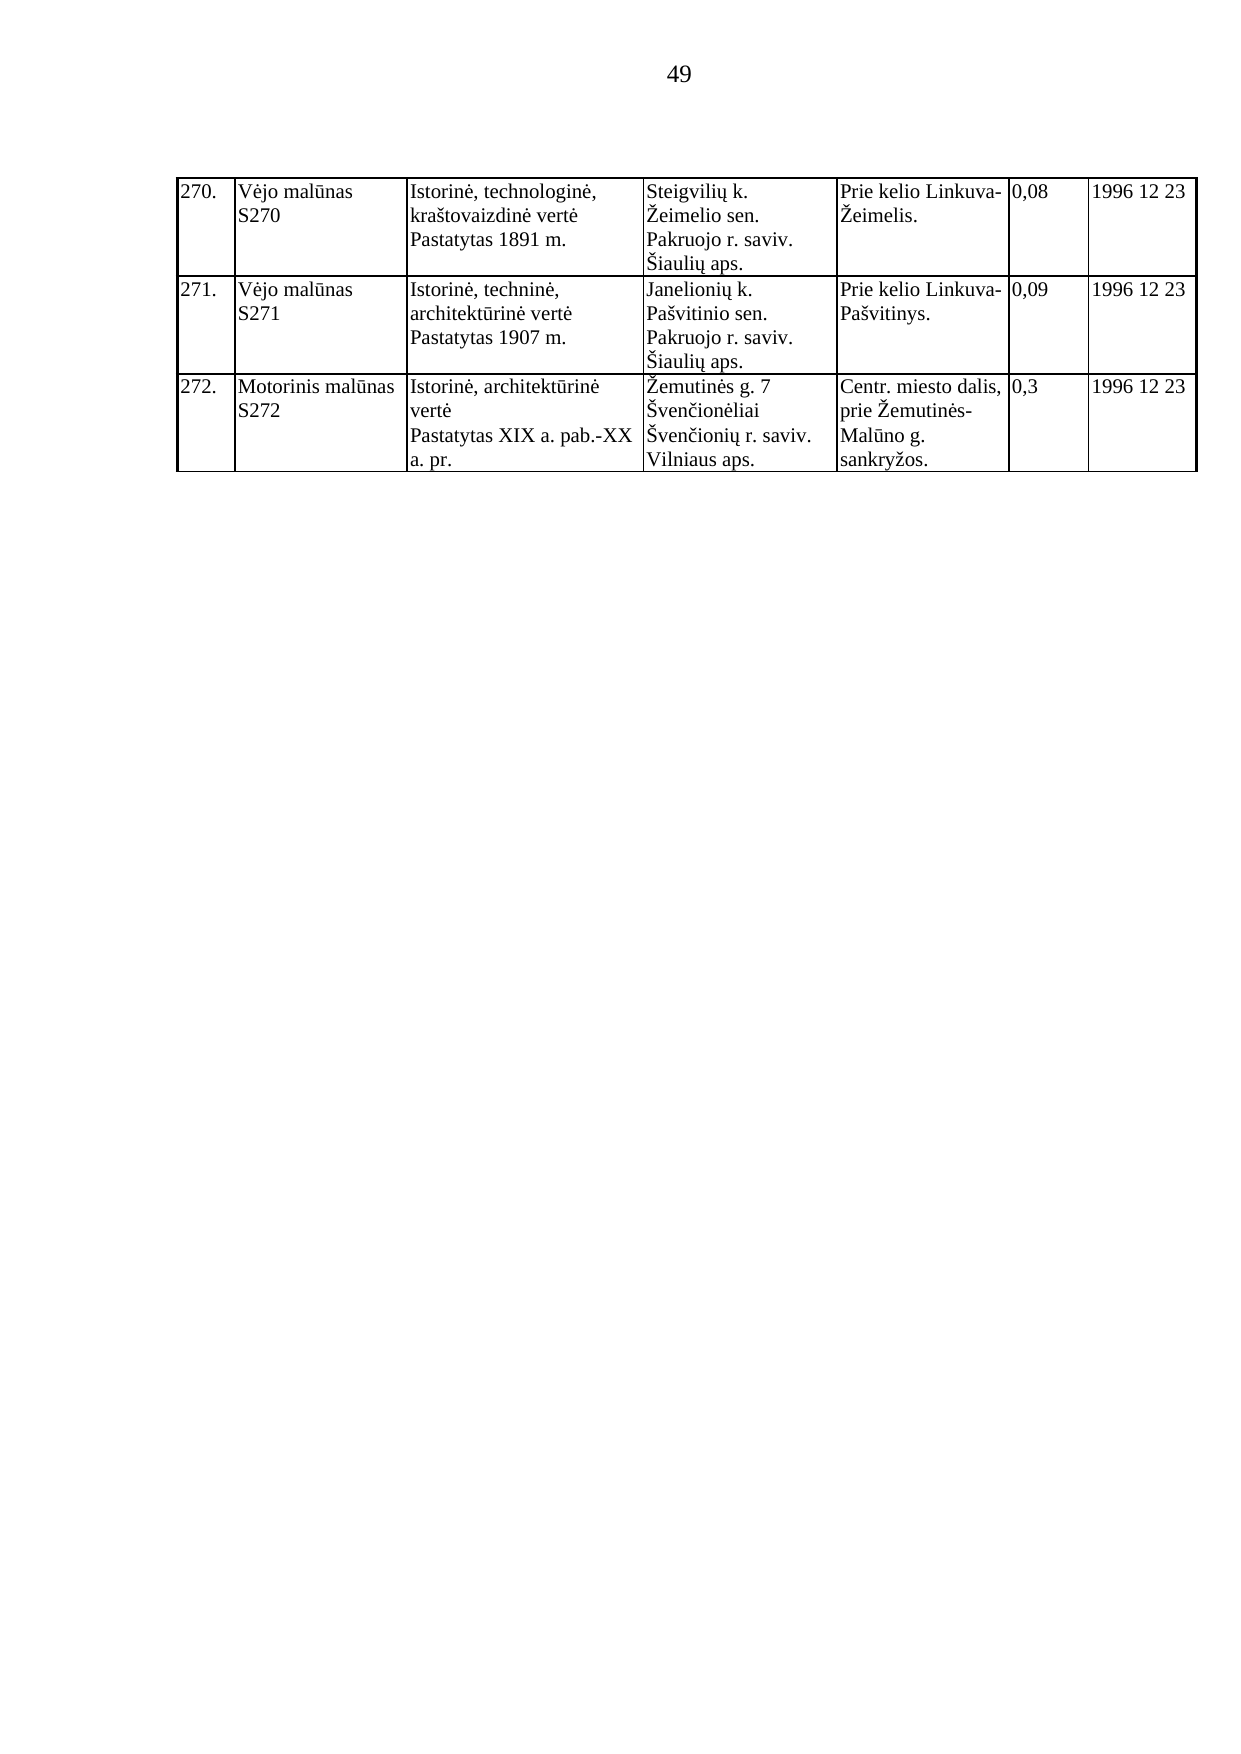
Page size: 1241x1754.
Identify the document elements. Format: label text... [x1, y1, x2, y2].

table_cell Prie kelio Linkuva-Žeimelis. [838, 179, 1008, 275]
table_cell Centr. miesto dalis, prie Žemutinės-Malūno g. sankryžos. [838, 375, 1008, 471]
table_cell Istorinė, techninė, architektūrinė vertė Pastatytas 1907 m. [408, 277, 643, 373]
table_cell 0,09 [1010, 277, 1088, 373]
table_cell Istorinė, technologinė, kraštovaizdinė vertė Pastatytas 1891 m. [408, 179, 643, 275]
table_cell 271. [179, 277, 234, 373]
table_cell 0,08 [1010, 179, 1088, 275]
table_cell Vėjo malūnas S271 [236, 277, 406, 373]
table_cell Istorinė, architektūrinė vertė Pastatytas XIX a. pab.-XX a. pr. [408, 375, 643, 471]
table_cell Vėjo malūnas S270 [236, 179, 406, 275]
table_cell 0,3 [1010, 375, 1088, 471]
table_cell Žemutinės g. 7 Švenčionėliai Švenčionių r. saviv. Vilniaus aps. [644, 375, 836, 471]
table_cell 1996 12 23 [1089, 179, 1195, 275]
table_cell 1996 12 23 [1089, 277, 1195, 373]
table_cell Motorinis malūnas S272 [236, 375, 406, 471]
table_cell Steigvilių k. Žeimelio sen. Pakruojo r. saviv. Šiaulių aps. [644, 179, 836, 275]
table_cell Prie kelio Linkuva-Pašvitinys. [838, 277, 1008, 373]
table_cell 270. [179, 179, 234, 275]
table_cell 1996 12 23 [1089, 375, 1195, 471]
table_cell 272. [179, 375, 234, 471]
table_cell Janelionių k. Pašvitinio sen. Pakruojo r. saviv. Šiaulių aps. [644, 277, 836, 373]
